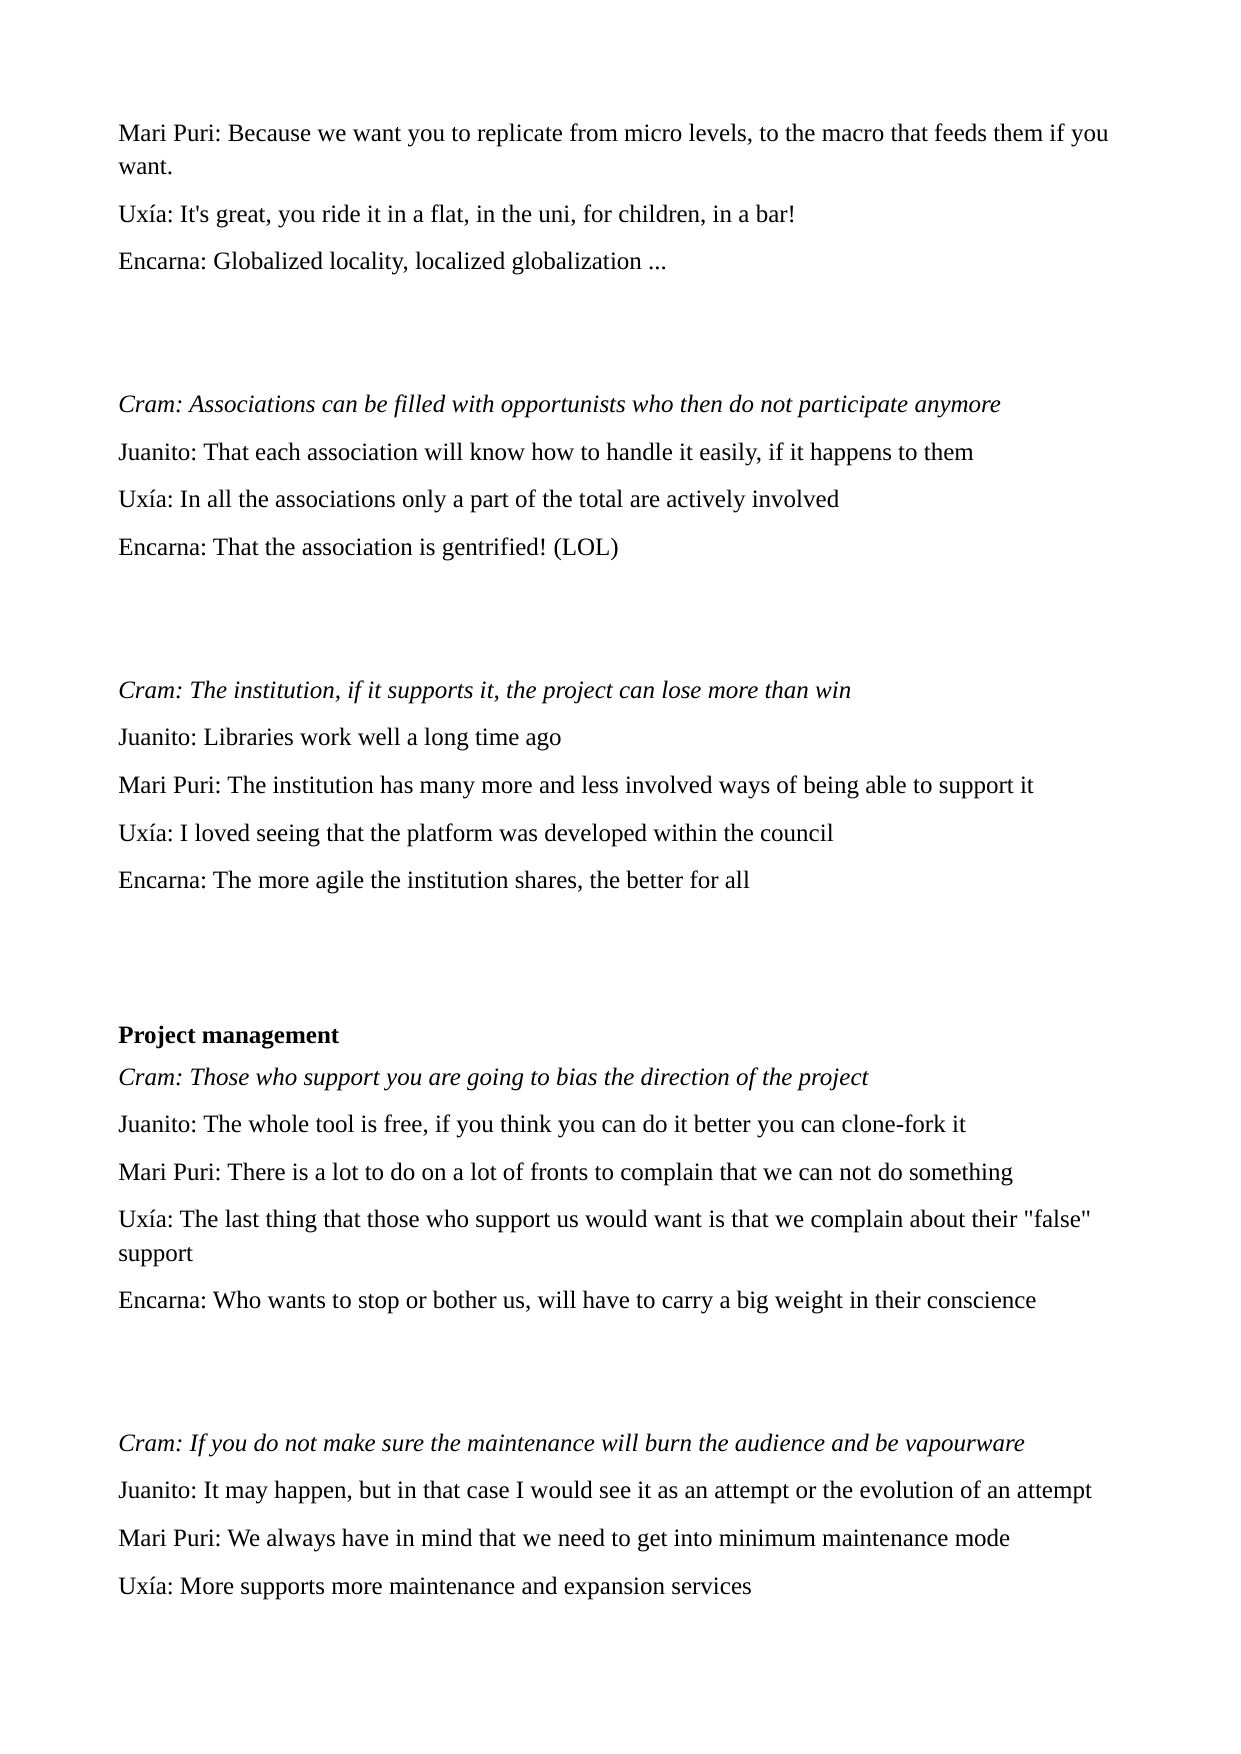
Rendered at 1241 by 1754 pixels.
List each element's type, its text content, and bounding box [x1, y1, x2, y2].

text Mari Puri: There is a lot to do on a lot of fronts to complain that we can not do something [118, 1157, 1122, 1186]
text Uxía: The last thing that those who support us would want is that we complain about their "false" support [118, 1204, 1122, 1266]
text Uxía: I loved seeing that the platform was developed within the council [118, 818, 1122, 846]
text Encarna: Globalized locality, localized globalization ... [118, 246, 1122, 275]
text Juanito: Libraries work well a long time ago [118, 722, 1122, 751]
text Encarna: The more agile the institution shares, the better for all [118, 865, 1122, 894]
text Mari Puri: The institution has many more and less involved ways of being able to support it [118, 770, 1122, 799]
text Uxía: More supports more maintenance and expansion services [118, 1571, 1122, 1599]
text Encarna: That the association is gentrified! (LOL) [118, 532, 1122, 561]
text Juanito: The whole tool is free, if you think you can do it better you can clone-fork it [118, 1109, 1122, 1138]
text Mari Puri: We always have in mind that we need to get into minimum maintenance mode [118, 1523, 1122, 1552]
text Uxía: In all the associations only a part of the total are actively involved [118, 484, 1122, 513]
subtitle Project management [118, 1021, 1122, 1049]
text Uxía: It's great, you ride it in a flat, in the uni, for children, in a bar! [118, 199, 1122, 227]
text Encarna: Who wants to stop or bother us, will have to carry a big weight in their conscience [118, 1285, 1122, 1314]
text Cram: If you do not make sure the maintenance will burn the audience and be vapourware [118, 1428, 1122, 1457]
text Cram: The institution, if it supports it, the project can lose more than win [118, 675, 1122, 703]
text Cram: Those who support you are going to bias the direction of the project [118, 1062, 1122, 1091]
text Juanito: It may happen, but in that case I would see it as an attempt or the evolution of an attempt [118, 1476, 1122, 1504]
text Cram: Associations can be filled with opportunists who then do not participate anymore [118, 389, 1122, 418]
text Mari Puri: Because we want you to replicate from micro levels, to the macro that feeds them if you want. [118, 118, 1122, 180]
text Juanito: That each association will know how to handle it easily, if it happens to them [118, 437, 1122, 466]
